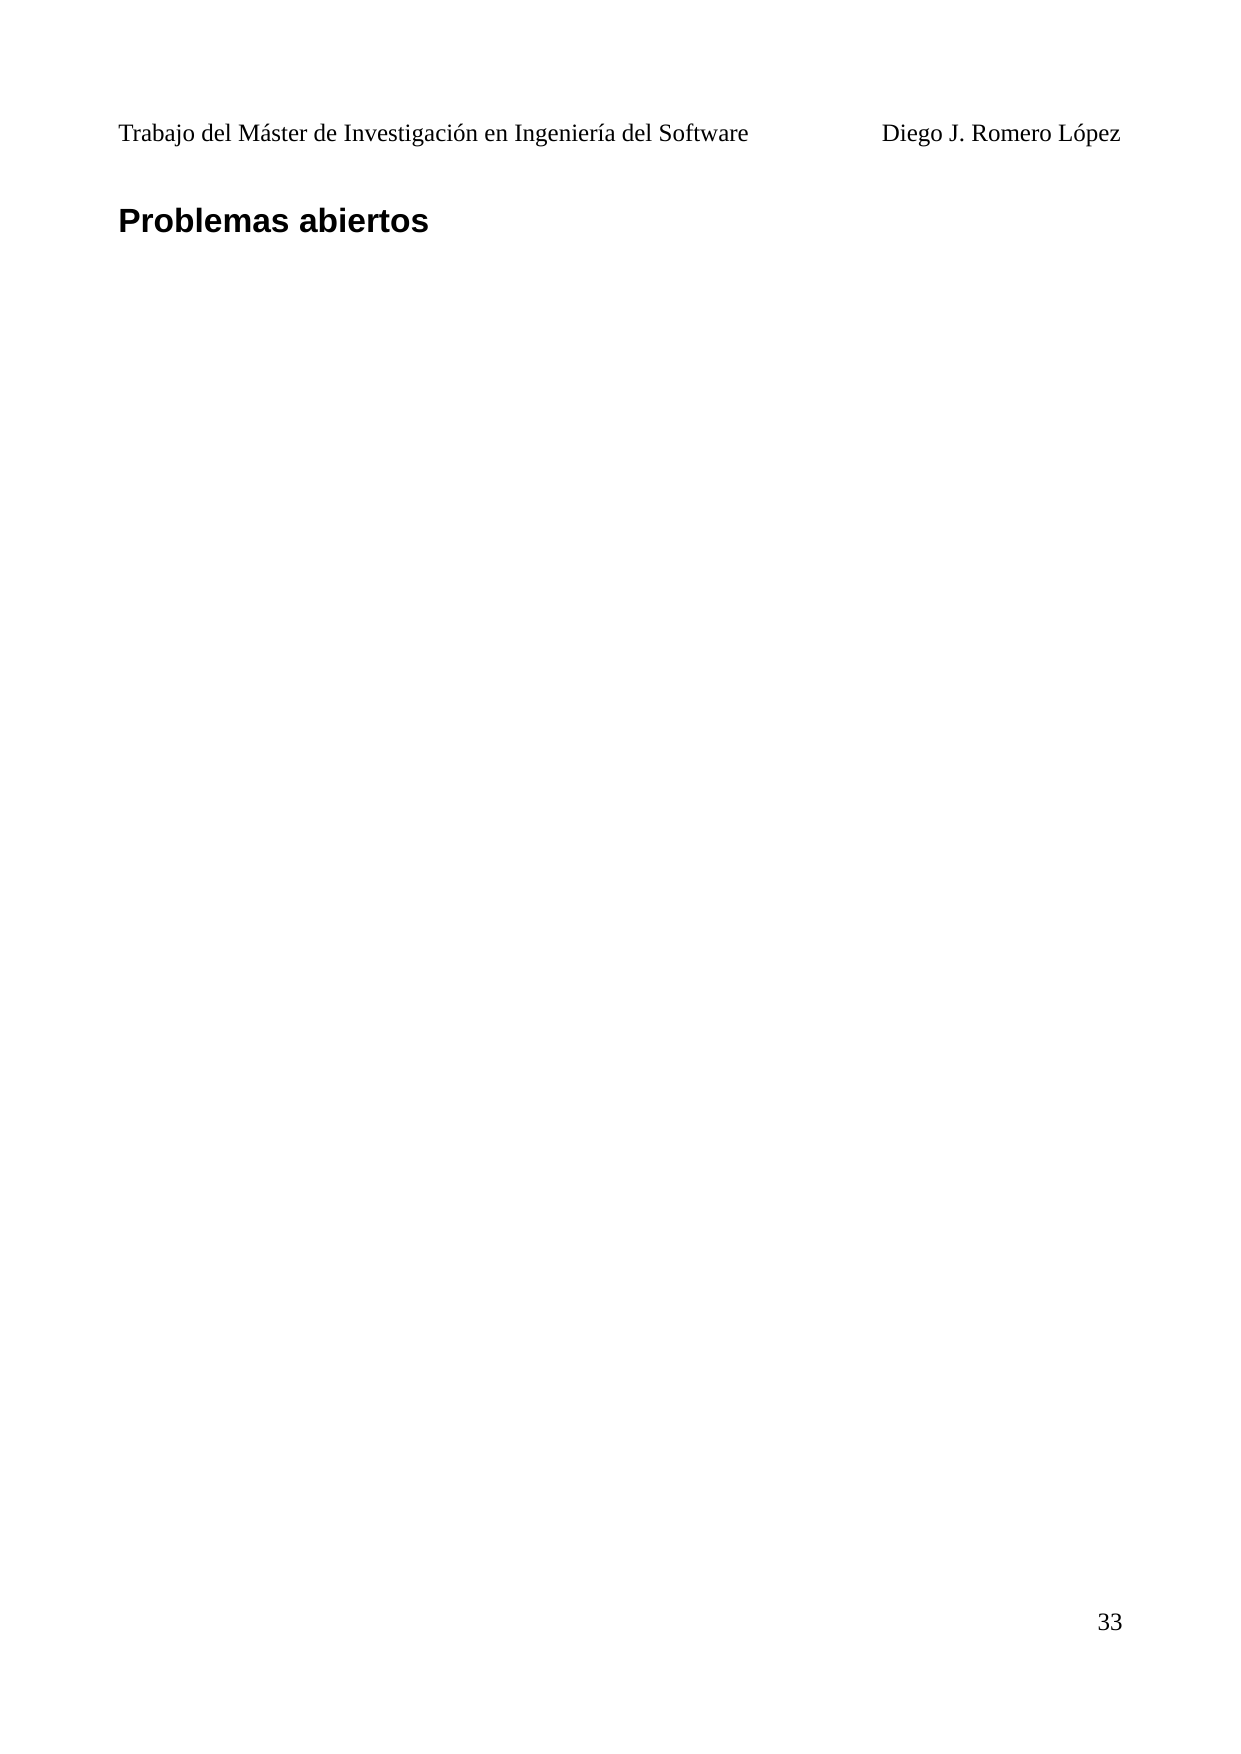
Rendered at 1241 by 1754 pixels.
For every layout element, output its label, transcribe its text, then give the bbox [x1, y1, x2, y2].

subtitle Problemas abiertos [118, 201, 1122, 240]
